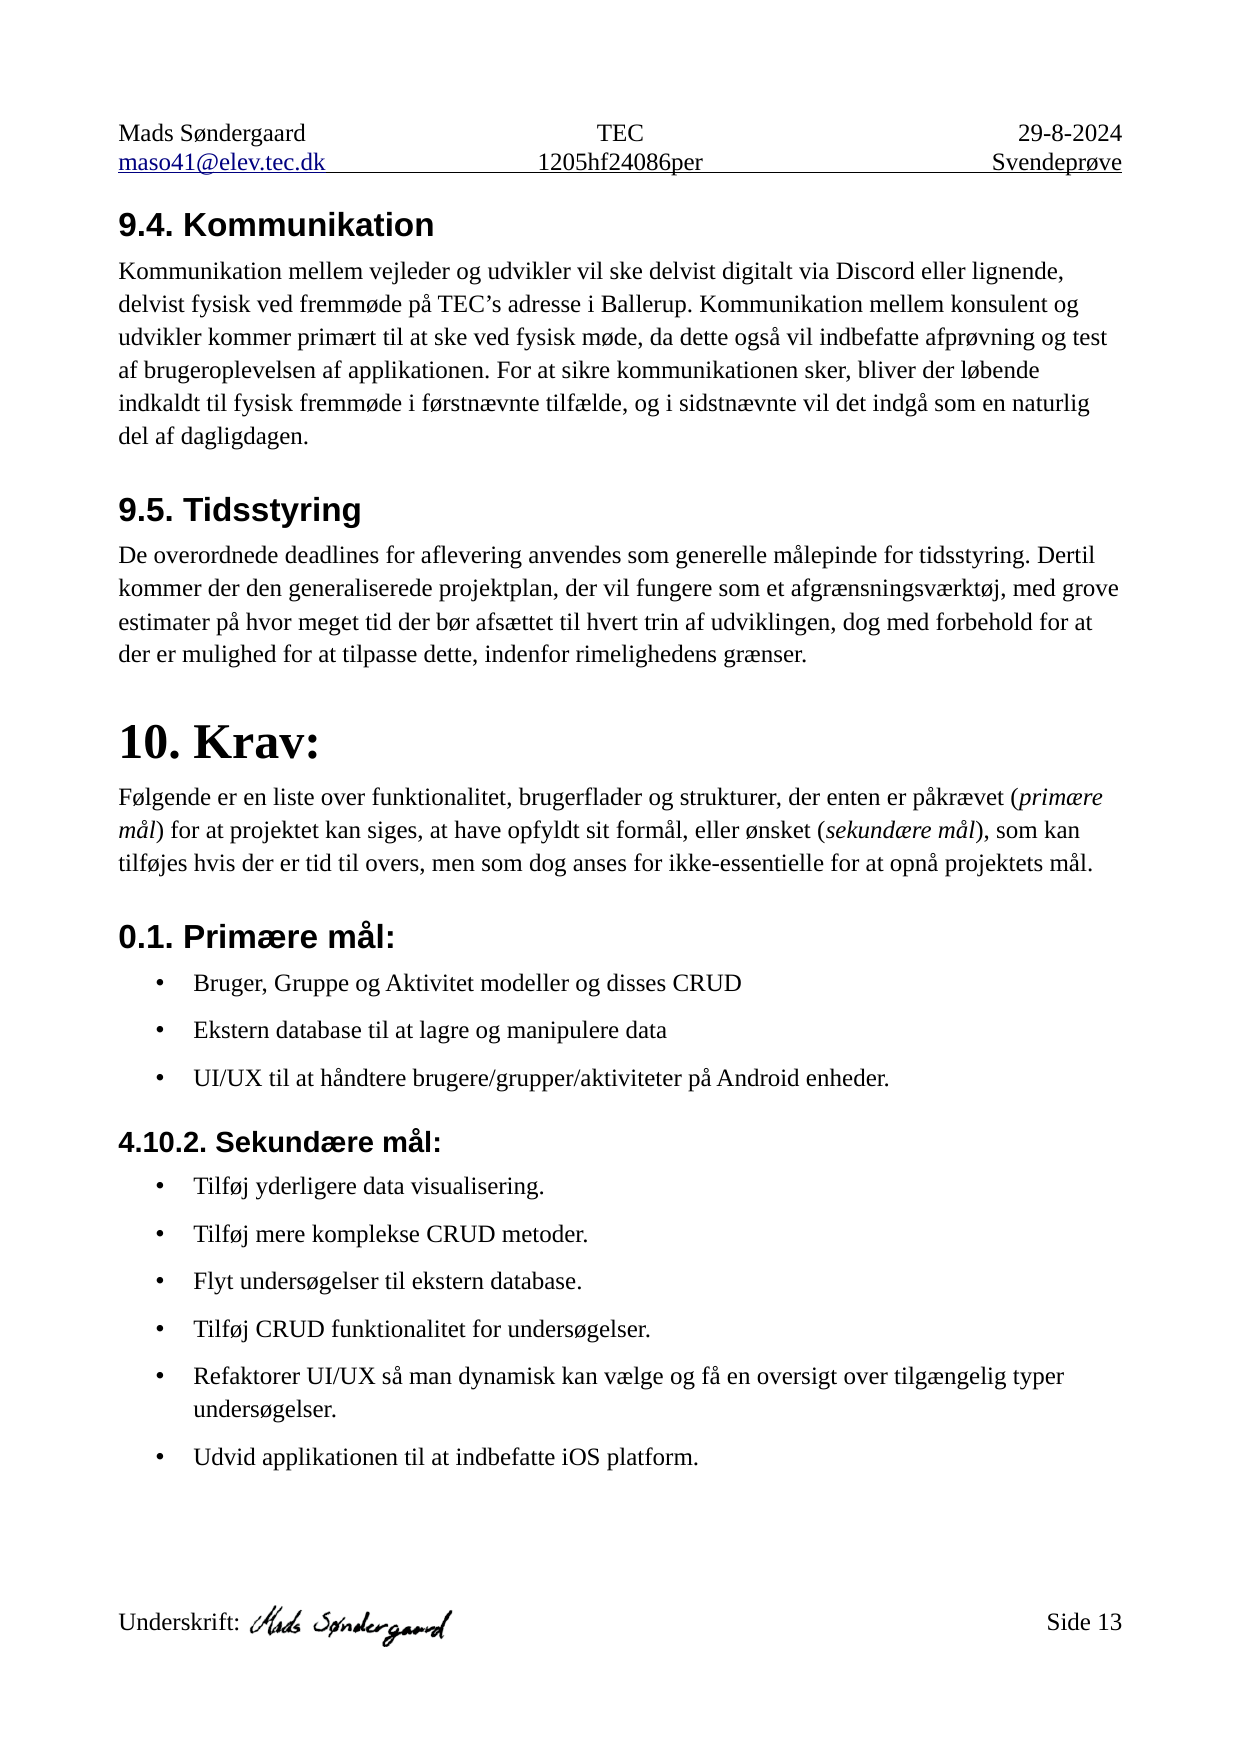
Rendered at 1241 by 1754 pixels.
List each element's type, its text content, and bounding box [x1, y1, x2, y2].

list Flyt undersøgelser til ekstern database. [156, 1266, 1122, 1295]
text Kommunikation mellem vejleder og udvikler vil ske delvist digitalt via Discord eller lignende, delvist fysisk ved fremmøde på TEC’s adresse i Ballerup. Kommunikation mellem konsulent og udvikler kommer primært til at ske ved fysisk møde, da dette også vil indbefatte afprøvning og test af brugeroplevelsen af applikationen. For at sikre kommunikationen sker, bliver der løbende indkaldt til fysisk fremmøde i førstnævnte tilfælde, og i sidstnævnte vil det indgå som en naturlig del af dagligdagen. [118, 256, 1122, 450]
picture [244, 1600, 458, 1647]
list Bruger, Gruppe og Aktivitet modeller og disses CRUD [156, 968, 1122, 996]
subtitle 9.5. Tidsstyring [118, 489, 1122, 528]
subtitle 10. Krav: [118, 712, 1122, 770]
list UI/UX til at håndtere brugere/grupper/aktiviteter på Android enheder. [156, 1063, 1122, 1092]
list Tilføj yderligere data visualisering. [156, 1171, 1122, 1200]
text Følgende er en liste over funktionalitet, brugerflader og strukturer, der enten er påkrævet (primære mål) for at projektet kan siges, at have opfyldt sit formål, eller ønsket (sekundære mål), som kan tilføjes hvis der er tid til overs, men som dog anses for ikke-essentielle for at opnå projektets mål. [118, 782, 1122, 877]
list Tilføj mere komplekse CRUD metoder. [156, 1219, 1122, 1247]
text De overordnede deadlines for aflevering anvendes som generelle målepinde for tidsstyring. Dertil kommer der den generaliserede projektplan, der vil fungere som et afgrænsningsværktøj, med grove estimater på hvor meget tid der bør afsættet til hvert trin af udviklingen, dog med forbehold for at der er mulighed for at tilpasse dette, indenfor rimelighedens grænser. [118, 541, 1122, 668]
subtitle 0.1. Primære mål: [118, 917, 1122, 955]
list Ekstern database til at lagre og manipulere data [156, 1015, 1122, 1044]
list Udvid applikationen til at indbefatte iOS platform. [156, 1442, 1122, 1471]
list Tilføj CRUD funktionalitet for undersøgelser. [156, 1314, 1122, 1343]
subtitle 4.10.2. Sekundære mål: [118, 1125, 1122, 1158]
list Refaktorer UI/UX så man dynamisk kan vælge og få en oversigt over tilgængelig typer undersøgelser. [156, 1361, 1122, 1423]
subtitle 9.4. Kommunikation [118, 205, 1122, 243]
